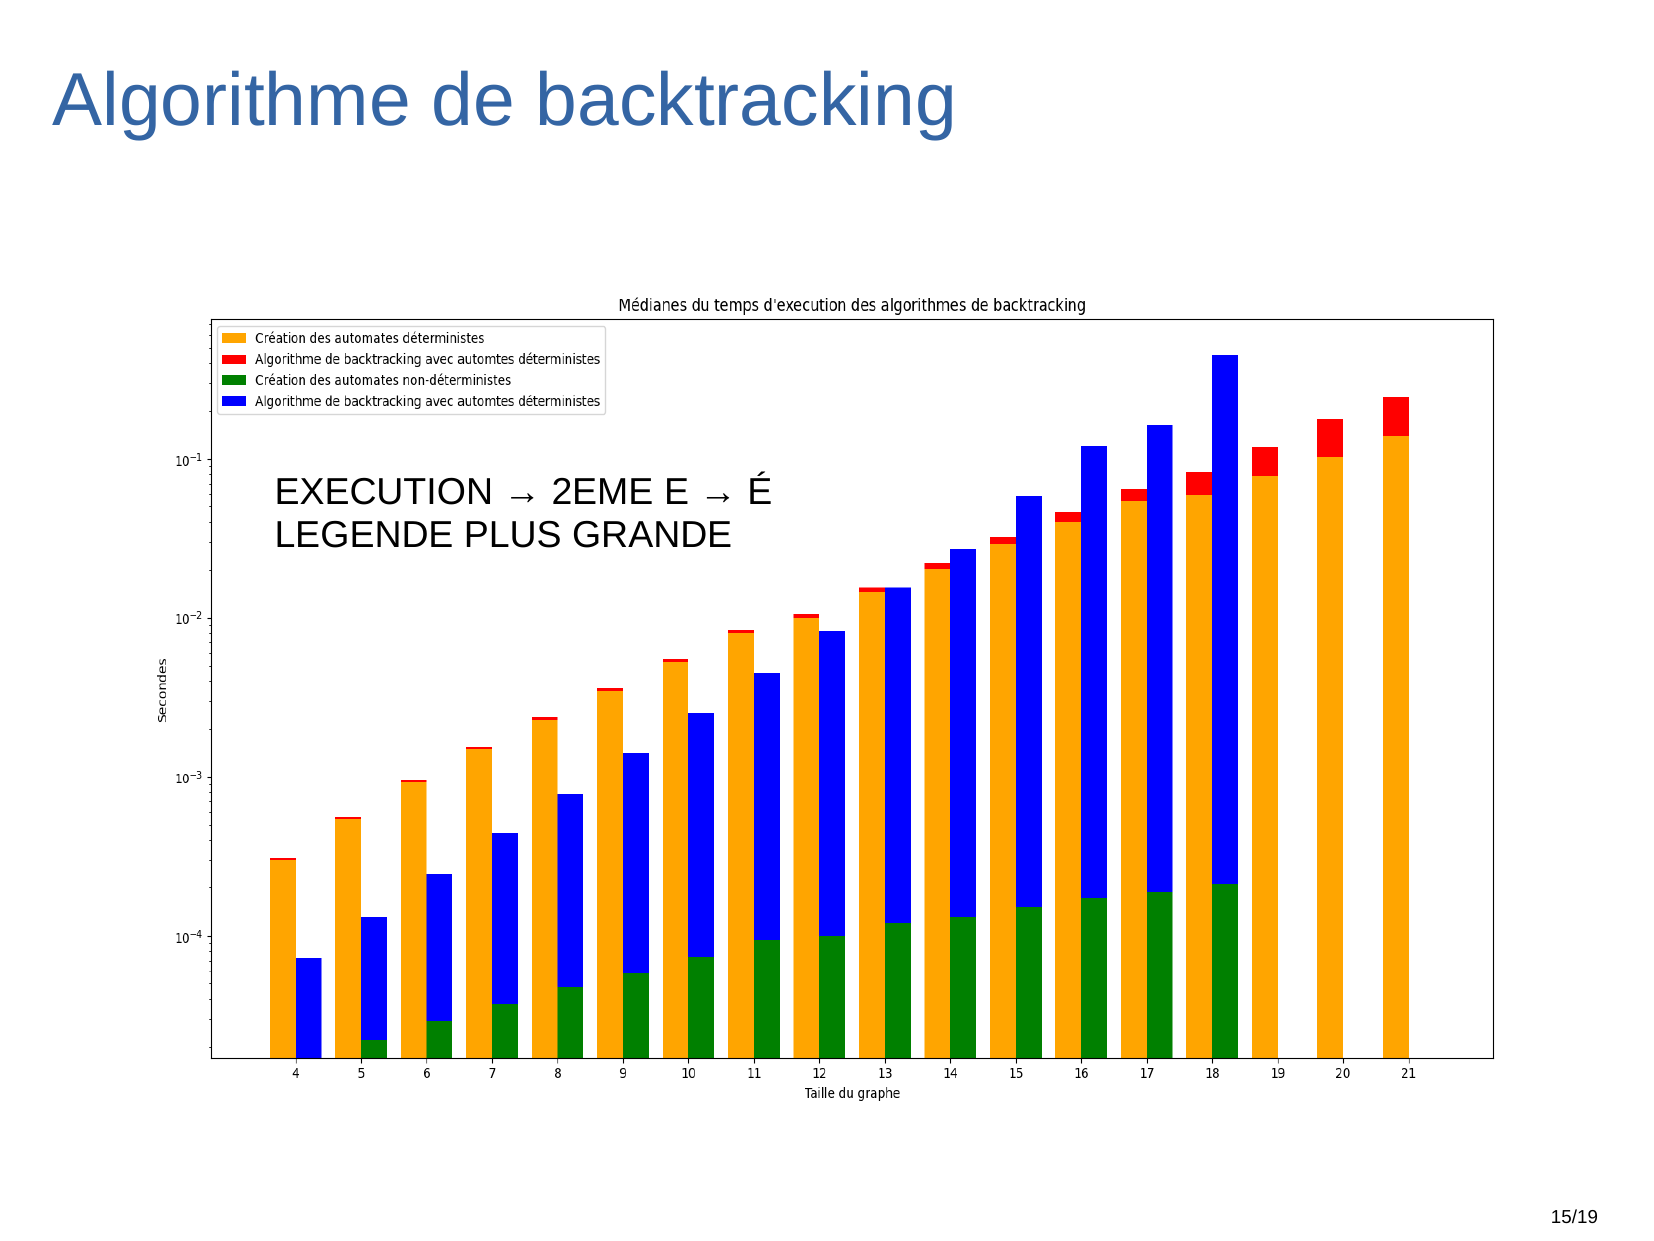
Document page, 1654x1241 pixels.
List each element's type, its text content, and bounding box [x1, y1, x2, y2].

text_box Algorithme de backtracking [37, 50, 976, 151]
text_box 15/19 [1536, 1198, 1613, 1235]
picture [4, 204, 1654, 1163]
text_box EXECUTION → 2EME E → É LEGENDE PLUS GRANDE [259, 463, 788, 563]
